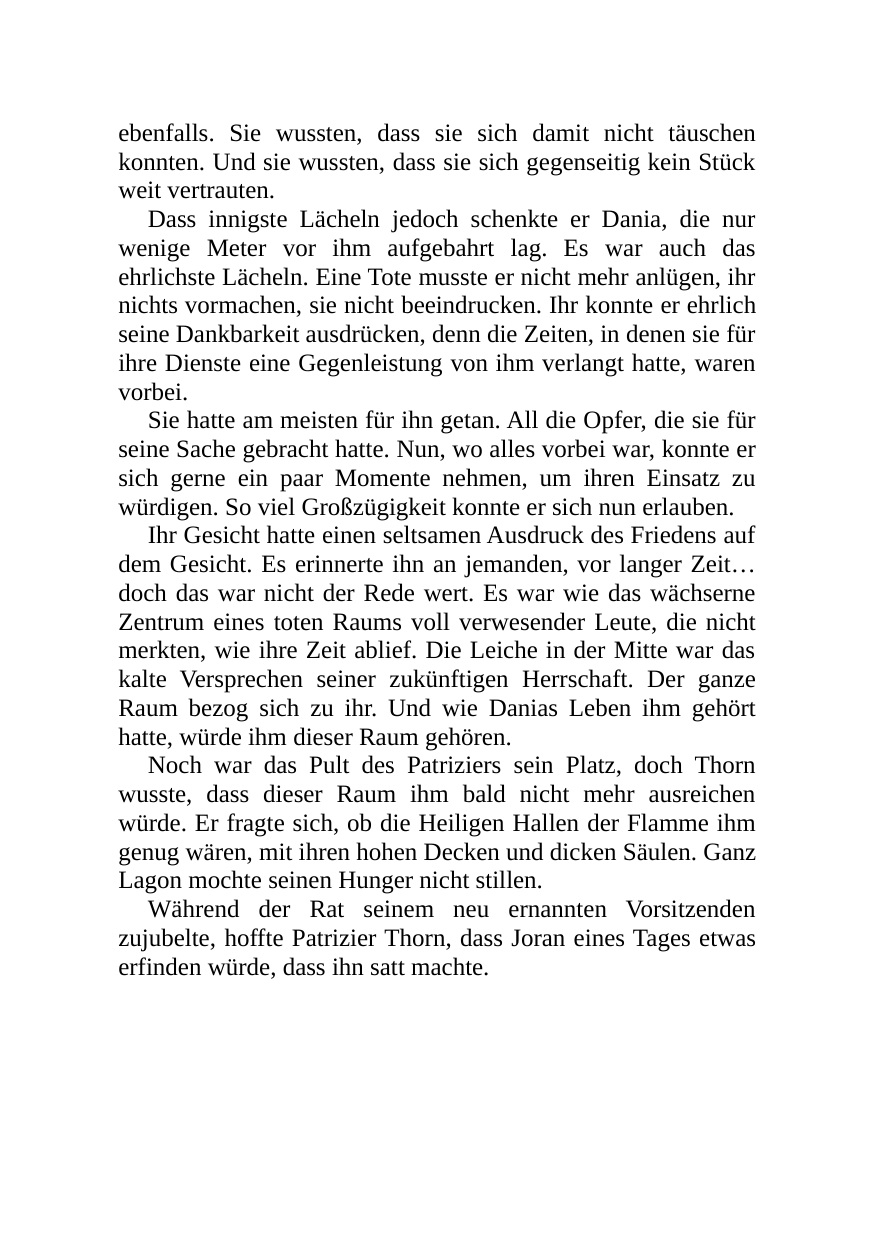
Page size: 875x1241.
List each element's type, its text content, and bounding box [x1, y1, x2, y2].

text Während der Rat seinem neu ernannten Vorsitzenden zujubelte, hoffte Patrizier Thorn, dass Joran eines Tages etwas erfinden würde, dass ihn satt machte. [118, 894, 756, 981]
text ebenfalls. Sie wussten, dass sie sich damit nicht täuschen konnten. Und sie wussten, dass sie sich gegenseitig kein Stück weit vertrauten. [118, 118, 756, 204]
text Dass innigste Lächeln jedoch schenkte er Dania, die nur wenige Meter vor ihm aufgebahrt lag. Es war auch das ehrlichste Lächeln. Eine Tote musste er nicht mehr anlügen, ihr nichts vormachen, sie nicht beeindrucken. Ihr konnte er ehrlich seine Dankbarkeit ausdrücken, denn die Zeiten, in denen sie für ihre Dienste eine Gegenleistung von ihm verlangt hatte, waren vorbei. [118, 204, 756, 406]
text Ihr Gesicht hatte einen seltsamen Ausdruck des Friedens auf dem Gesicht. Es erinnerte ihn an jemanden, vor langer Zeit… doch das war nicht der Rede wert. Es war wie das wächserne Zentrum eines toten Raums voll verwesender Leute, die nicht merkten, wie ihre Zeit ablief. Die Leiche in der Mitte war das kalte Versprechen seiner zukünftigen Herrschaft. Der ganze Raum bezog sich zu ihr. Und wie Danias Leben ihm gehört hatte, würde ihm dieser Raum gehören. [118, 521, 756, 751]
text Sie hatte am meisten für ihn getan. All die Opfer, die sie für seine Sache gebracht hatte. Nun, wo alles vorbei war, konnte er sich gerne ein paar Momente nehmen, um ihren Einsatz zu würdigen. So viel Großzügigkeit konnte er sich nun erlauben. [118, 406, 756, 521]
text Noch war das Pult des Patriziers sein Platz, doch Thorn wusste, dass dieser Raum ihm bald nicht mehr ausreichen würde. Er fragte sich, ob die Heiligen Hallen der Flamme ihm genug wären, mit ihren hohen Decken und dicken Säulen. Ganz Lagon mochte seinen Hunger nicht stillen. [118, 751, 756, 894]
